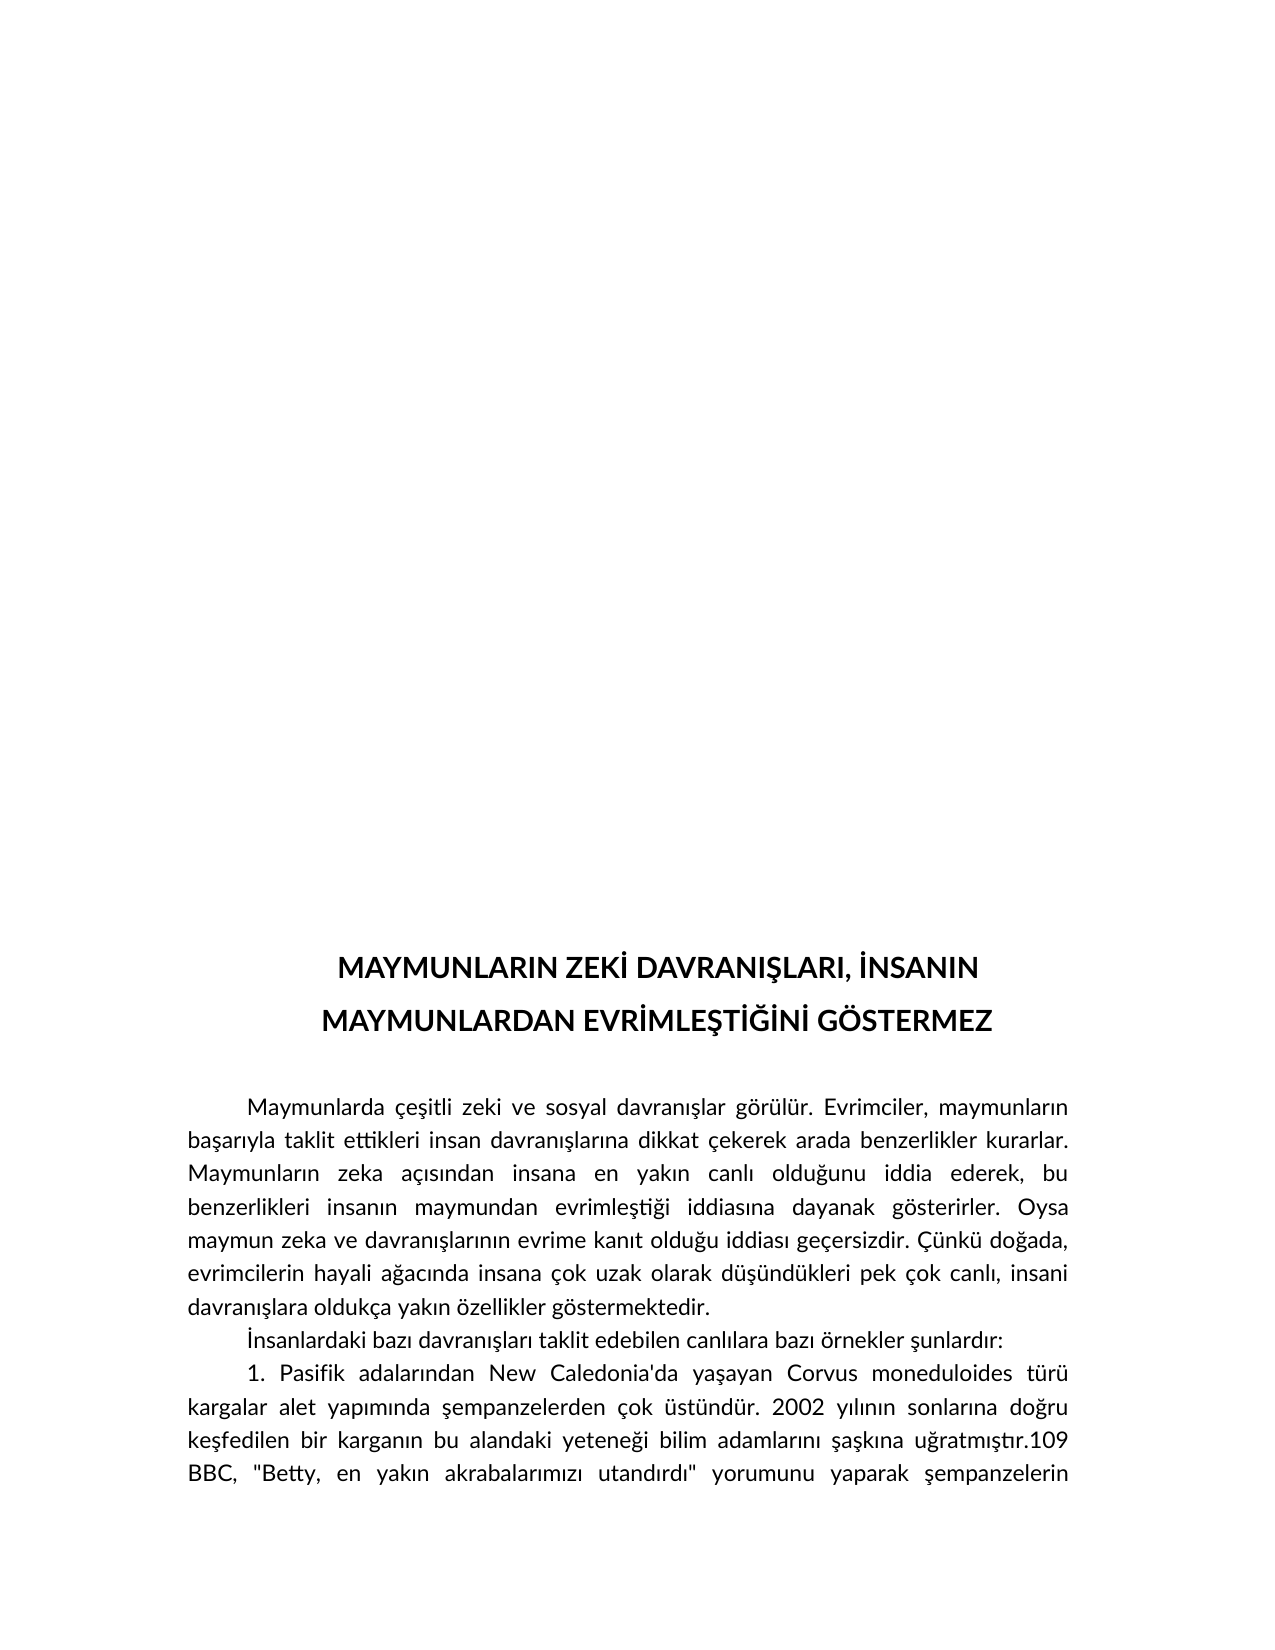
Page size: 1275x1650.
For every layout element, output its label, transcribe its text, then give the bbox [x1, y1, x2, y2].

text İnsanlardaki bazı davranışları taklit edebilen canlılara bazı örnekler şunlardır: [187, 1322, 1070, 1355]
text Maymunlarda çeşitli zeki ve sosyal davranışlar görülür. Evrimciler, maymunların başarıyla taklit ettikleri insan davranışlarına dikkat çekerek arada benzerlikler kurarlar. Maymunların zeka açısından insana en yakın canlı olduğunu iddia ederek, bu benzerlikleri insanın maymundan evrimleştiği iddiasına dayanak gösterirler. Oysa maymun zeka ve davranışlarının evrime kanıt olduğu iddiası geçersizdir. Çünkü doğada, evrimcilerin hayali ağacında insana çok uzak olarak düşündükleri pek çok canlı, insani davranışlara oldukça yakın özellikler göstermektedir. [187, 1088, 1070, 1322]
text Maymunların Zeki Davranışları, İnsanın Maymunlardan Evrimleştiğini Göstermez [187, 950, 1070, 1037]
text 1. Pasifik adalarından New Caledonia'da yaşayan Corvus moneduloides türü kargalar alet yapımında şempanzelerden çok üstündür. 2002 yılının sonlarına doğru keşfedilen bir karganın bu alandaki yeteneği bilim adamlarını şaşkına uğratmıştır.109 BBC, "Betty, en yakın akrabalarımızı utandırdı" yorumunu yaparak şempanzelerin [187, 1355, 1070, 1488]
